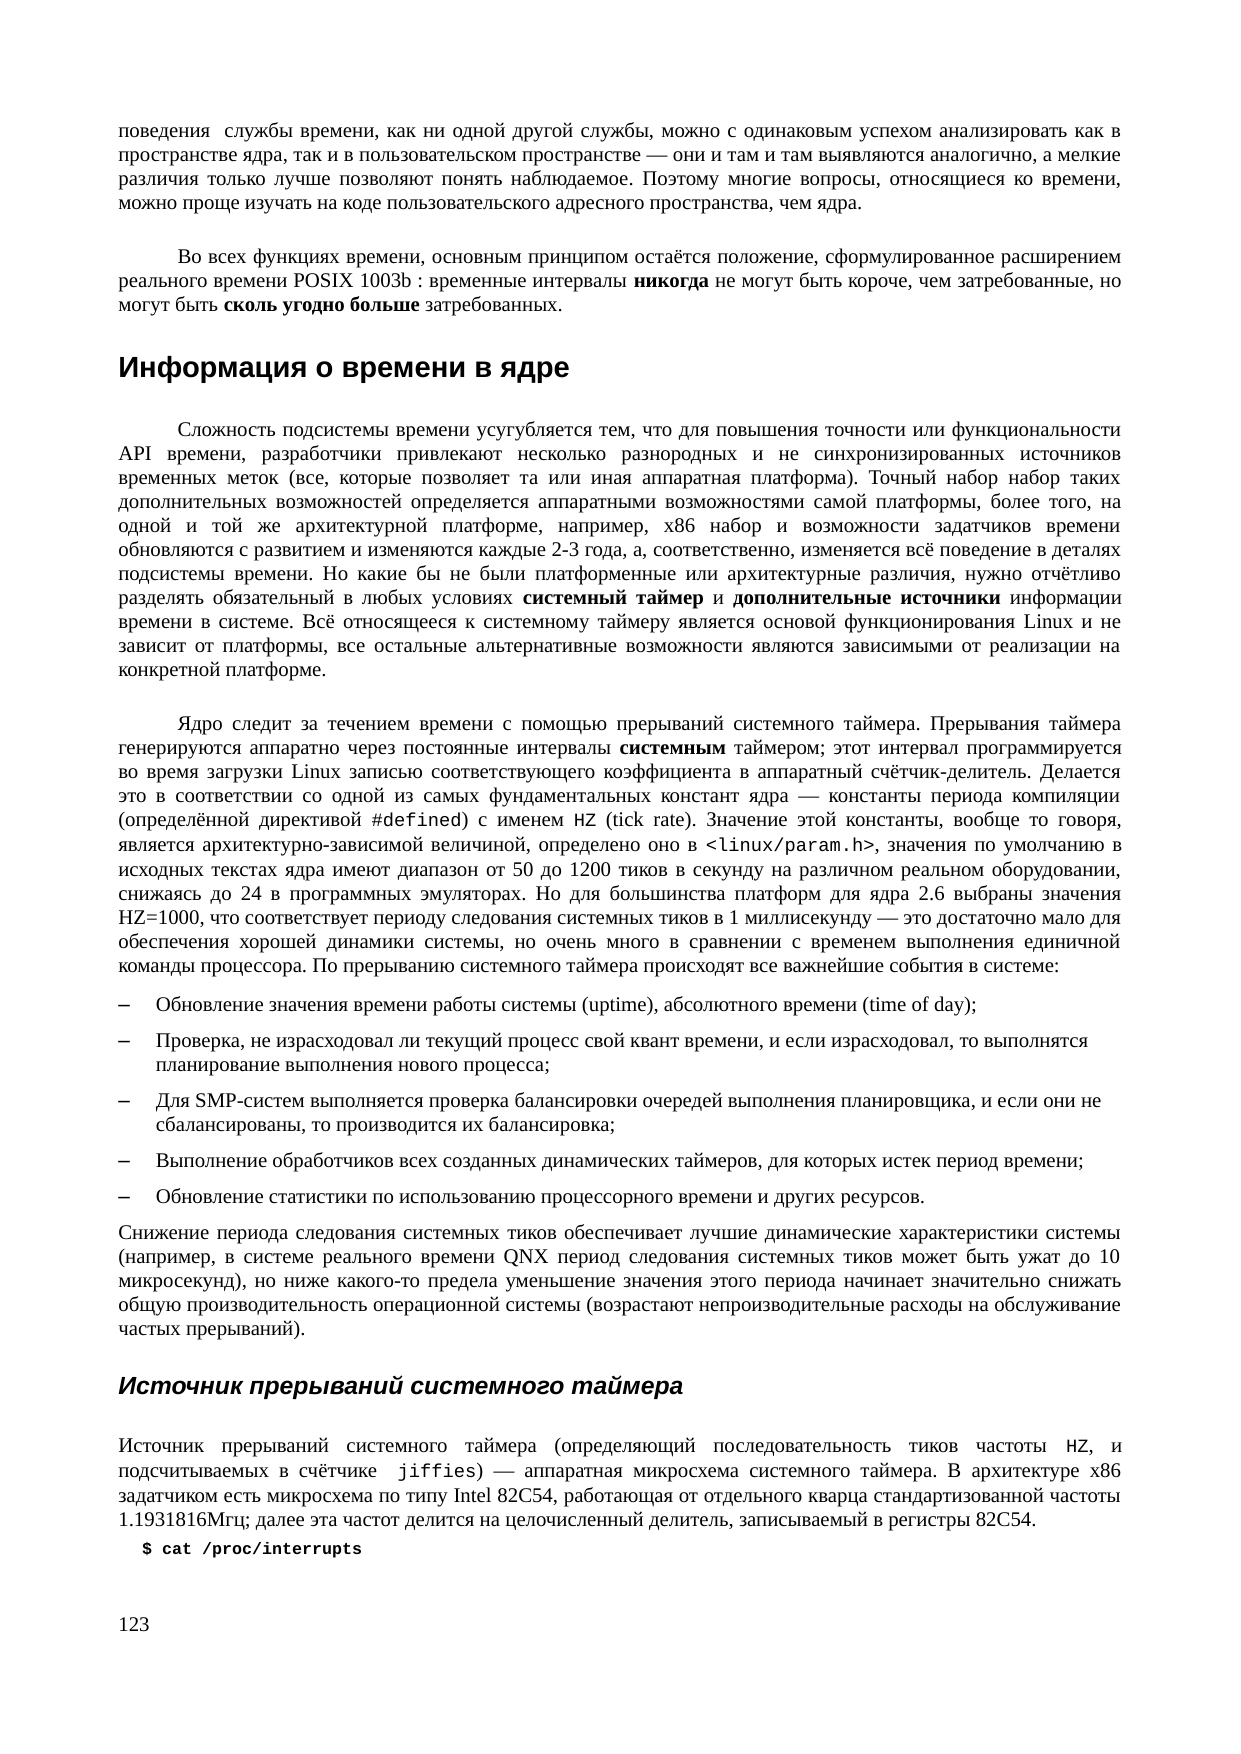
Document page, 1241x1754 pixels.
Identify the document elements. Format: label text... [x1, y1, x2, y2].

text Снижение периода следования системных тиков обеспечивает лучшие динамические характеристики системы (например, в системе реального времени QNX период следования системных тиков может быть ужат до 10 микросекунд), но ниже какого-то предела уменьшение значения этого периода начинает значительно снижать общую производительность операционной системы (возрастают непроизводительные расходы на обслуживание частых прерываний). [118, 1220, 1122, 1340]
text $ cat /proc/interrupts [142, 1540, 1122, 1559]
text Сложность подсистемы времени усугубляется тем, что для повышения точности или функциональности API времени, разработчики привлекают несколько разнородных и не синхронизированных источников временных меток (все, которые позволяет та или иная аппаратная платформа). Точный набор набор таких дополнительных возможностей определяется аппаратными возможностями самой платформы, более того, на одной и той же архитектурной платформе, например, x86 набор и возможности задатчиков времени обновляются с развитием и изменяются каждые 2-3 года, а, соответственно, изменяется всё поведение в деталях подсистемы времени. Но какие бы не были платформенные или архитектурные различия, нужно отчётливо разделять обязательный в любых условиях системный таймер и дополнительные источники информации времени в системе. Всё относящееся к системному таймеру является основой функционирования Linux и не зависит от платформы, все остальные альтернативные возможности являются зависимыми от реализации на конкретной платформе. [118, 417, 1122, 681]
list Выполнение обработчиков всех созданных динамических таймеров, для которых истек период времени; [118, 1148, 1122, 1172]
text поведения службы времени, как ни одной другой службы, можно с одинаковым успехом анализировать как в пространстве ядра, так и в пользовательском пространстве — они и там и там выявляются аналогично, а мелкие различия только лучше позволяют понять наблюдаемое. Поэтому многие вопросы, относящиеся ко времени, можно проще изучать на коде пользовательского адресного пространства, чем ядра. [118, 118, 1122, 214]
text Во всех функциях времени, основным принципом остаётся положение, сформулированное расширением реального времени POSIX 1003b : временные интервалы никогда не могут быть короче, чем затребованные, но могут быть сколь угодно больше затребованных. [118, 244, 1122, 316]
list Обновление значения времени работы системы (uptime), абсолютного времени (time of day); [118, 992, 1122, 1016]
text Источник прерываний системного таймера (определяющий последовательность тиков частоты HZ, и подсчитываемых в счётчике jiffies) — аппаратная микросхема системного таймера. В архитектуре x86 задатчиком есть микросхема по типу Intel 82C54, работающая от отдельного кварца стандартизованной частоты 1.1931816Мгц; далее эта частот делится на целочисленный делитель, записываемый в регистры 82C54. [118, 1433, 1122, 1531]
list Для SMP-систем выполняется проверка балансировки очередей выполнения планировщика, и если они не сбалансированы, то производится их балансировка; [118, 1088, 1122, 1136]
text Ядро следит за течением времени с помощью прерываний системного таймера. Прерывания таймера генерируются аппаратно через постоянные интервалы системным таймером; этот интервал программируется во время загрузки Linux записью соответствующего коэффициента в аппаратный счётчик-делитель. Делается это в соответствии со одной из самых фундаментальных констант ядра — константы периода компиляции (определённой директивой #defined) с именем HZ (tick rate). Значение этой константы, вообще то говоря, является архитектурно-зависимой величиной, определено оно в <linux/param.h>, значения по умолчанию в исходных текстах ядра имеют диапазон от 50 до 1200 тиков в секунду на различном реальном оборудовании, снижаясь до 24 в программных эмуляторах. Но для большинства платформ для ядра 2.6 выбраны значения HZ=1000, что соответствует периоду следования системных тиков в 1 миллисекунду — это достаточно мало для обеспечения хорошей динамики системы, но очень много в сравнении с временем выполнения единичной команды процессора. По прерыванию системного таймера происходят все важнейшие события в системе: [118, 711, 1122, 977]
subtitle Источник прерываний системного таймера [118, 1371, 1122, 1400]
list Обновление статистики по использованию процессорного времени и других ресурсов. [118, 1184, 1122, 1208]
subtitle Информация о времени в ядре [118, 350, 1122, 383]
list Проверка, не израсходовал ли текущий процесс свой квант времени, и если израсходовал, то выполнятся планирование выполнения нового процесса; [118, 1028, 1122, 1076]
